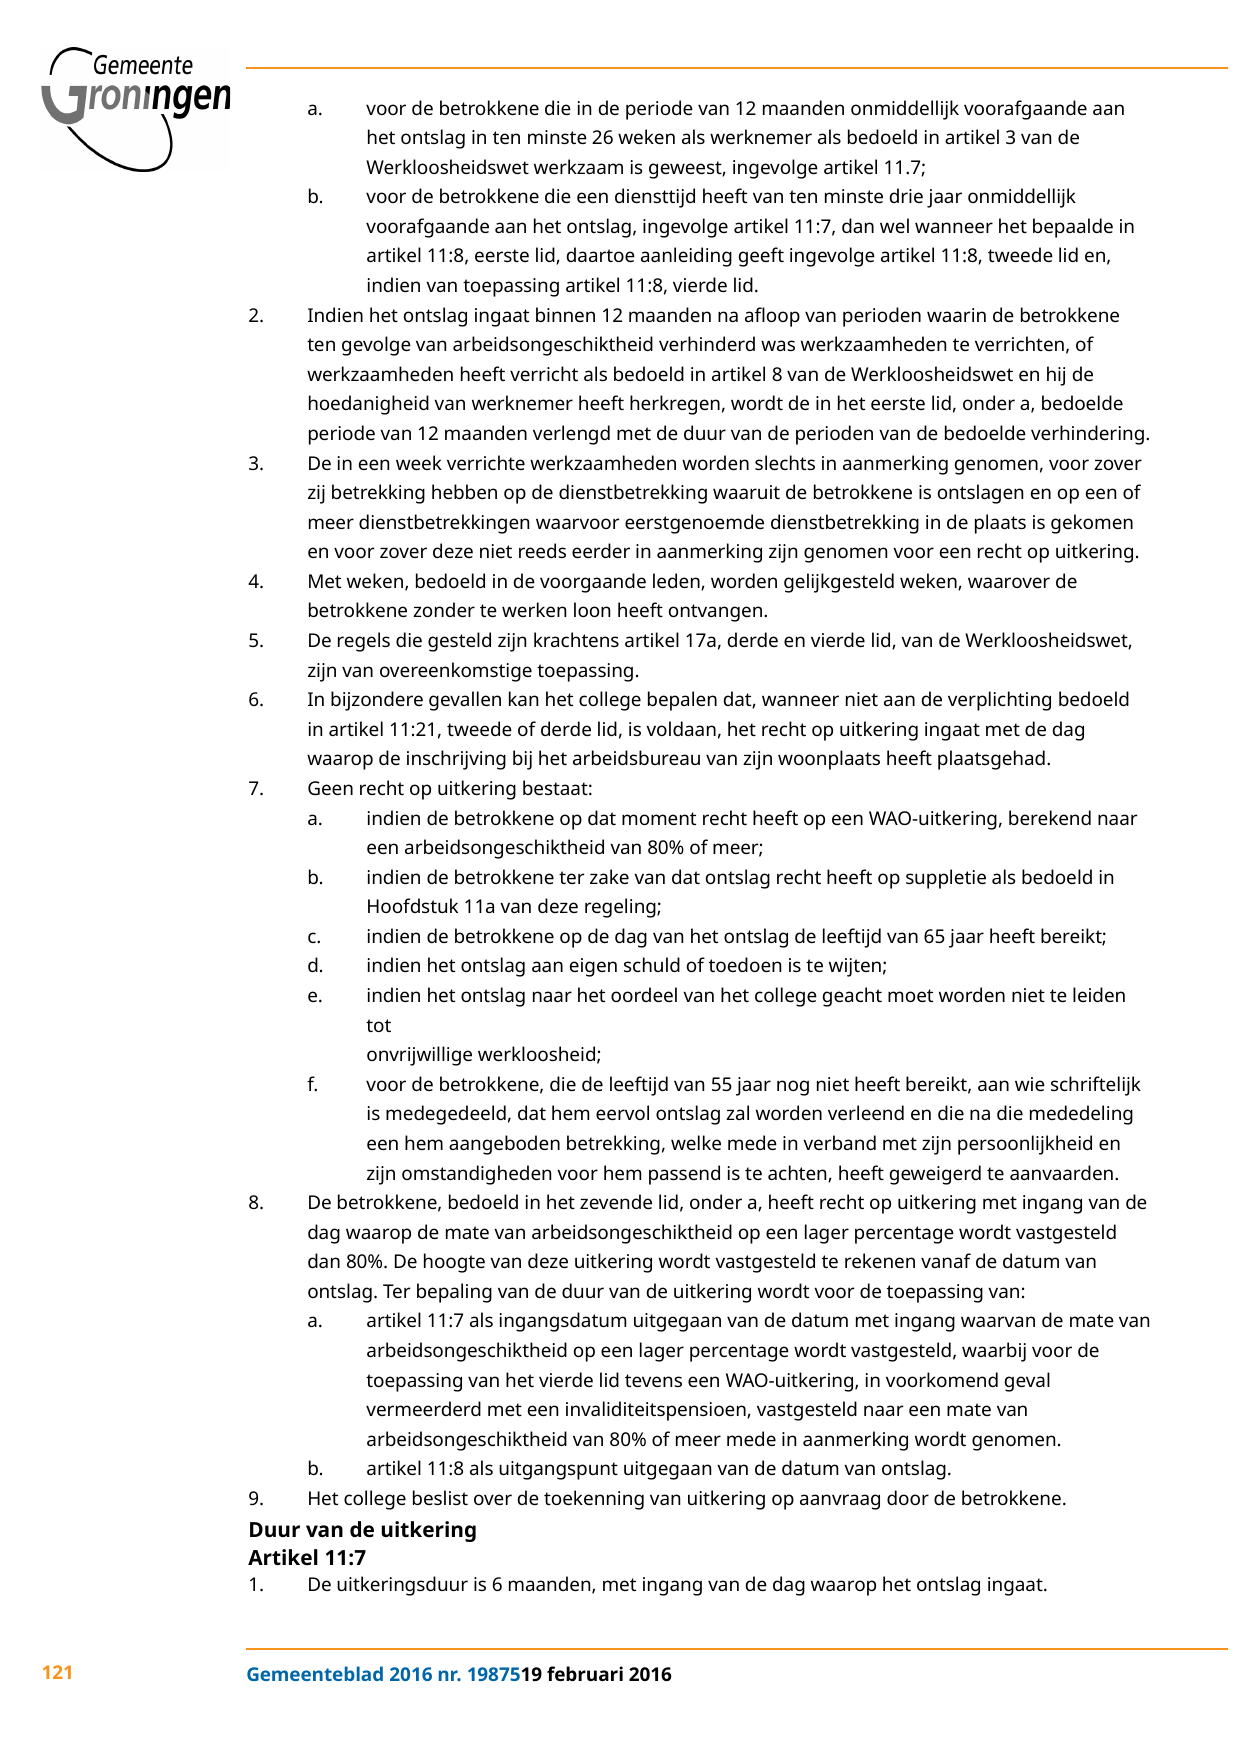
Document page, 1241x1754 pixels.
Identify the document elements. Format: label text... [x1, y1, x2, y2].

list voor de betrokkene die in de periode van 12 maanden onmiddellijk voorafgaande aan het ontslag in ten minste 26 weken als werknemer als bedoeld in artikel 3 van de Werkloosheidswet werkzaam is geweest, ingevolge artikel 11.7; [307, 95, 1152, 180]
list voor de betrokkene, die de leeftijd van 55 jaar nog niet heeft bereikt, aan wie schriftelijk is medegedeeld, dat hem eervol ontslag zal worden verleend en die na die mededeling een hem aangeboden betrekking, welke mede in verband met zijn persoonlijkheid en zijn omstandigheden voor hem passend is te achten, heeft geweigerd te aanvaarden. [307, 1071, 1152, 1186]
list De uitkeringsduur is 6 maanden, met ingang van de dag waarop het ontslag ingaat. [248, 1572, 1152, 1597]
list artikel 11:8 als uitgangspunt uitgegaan van de datum van ontslag. [307, 1456, 1152, 1481]
list De regels die gesteld zijn krachtens artikel 17a, derde en vierde lid, van de Werkloosheidswet, zijn van overeenkomstige toepassing. [248, 627, 1152, 683]
text Duur van de uitkering [248, 1515, 1152, 1543]
list In bijzondere gevallen kan het college bepalen dat, wanneer niet aan de verplichting bedoeld in artikel 11:21, tweede of derde lid, is voldaan, het recht op uitkering ingaat met de dag waarop de inschrijving bij het arbeidsbureau van zijn woonplaats heeft plaatsgehad. [248, 686, 1152, 771]
list Het college beslist over de toekenning van uitkering op aanvraag door de betrokkene. [248, 1485, 1152, 1511]
list onvrijwillige werkloosheid; [307, 1041, 1152, 1067]
list indien de betrokkene op dat moment recht heeft op een WAO-uitkering, berekend naar een arbeidsongeschiktheid van 80% of meer; [307, 805, 1152, 860]
list voor de betrokkene die een diensttijd heeft van ten minste drie jaar onmiddellijk voorafgaande aan het ontslag, ingevolge artikel 11:7, dan wel wanneer het bepaalde in artikel 11:8, eerste lid, daartoe aanleiding geeft ingevolge artikel 11:8, tweede lid en, indien van toepassing artikel 11:8, vierde lid. [307, 183, 1152, 298]
list indien de betrokkene op de dag van het ontslag de leeftijd van 65 jaar heeft bereikt; [307, 923, 1152, 949]
picture [41, 47, 231, 172]
list indien het ontslag naar het oordeel van het college geacht moet worden niet te leiden tot [307, 982, 1152, 1038]
list De betrokkene, bedoeld in het zevende lid, onder a, heeft recht op uitkering met ingang van de dag waarop de mate van arbeidsongeschiktheid op een lager percentage wordt vastgesteld dan 80%. De hoogte van deze uitkering wordt vastgesteld te rekenen vanaf de datum van ontslag. Ter bepaling van de duur van de uitkering wordt voor de toepassing van: [248, 1189, 1152, 1304]
list Geen recht op uitkering bestaat: [248, 775, 1152, 801]
list artikel 11:7 als ingangsdatum uitgegaan van de datum met ingang waarvan de mate van arbeidsongeschiktheid op een lager percentage wordt vastgesteld, waarbij voor de toepassing van het vierde lid tevens een WAO-uitkering, in voorkomend geval vermeerderd met een invaliditeitspensioen, vastgesteld naar een mate van arbeidsongeschiktheid van 80% of meer mede in aanmerking wordt genomen. [307, 1308, 1152, 1452]
text Artikel 11:7 [248, 1543, 1152, 1572]
list De in een week verrichte werkzaamheden worden slechts in aanmerking genomen, voor zover zij betrekking hebben op de dienstbetrekking waaruit de betrokkene is ontslagen en op een of meer dienstbetrekkingen waarvoor eerstgenoemde dienstbetrekking in de plaats is gekomen en voor zover deze niet reeds eerder in aanmerking zijn genomen voor een recht op uitkering. [248, 450, 1152, 564]
list Indien het ontslag ingaat binnen 12 maanden na afloop van perioden waarin de betrokkene ten gevolge van arbeidsongeschiktheid verhinderd was werkzaamheden te verrichten, of werkzaamheden heeft verricht als bedoeld in artikel 8 van de Werkloosheidswet en hij de hoedanigheid van werknemer heeft herkregen, wordt de in het eerste lid, onder a, bedoelde periode van 12 maanden verlengd met de duur van de perioden van de bedoelde verhindering. [248, 302, 1152, 446]
list indien het ontslag aan eigen schuld of toedoen is te wijten; [307, 953, 1152, 978]
list indien de betrokkene ter zake van dat ontslag recht heeft op suppletie als bedoeld in Hoofdstuk 11a van deze regeling; [307, 864, 1152, 919]
list Met weken, bedoeld in de voorgaande leden, worden gelijkgesteld weken, waarover de betrokkene zonder te werken loon heeft ontvangen. [248, 568, 1152, 623]
